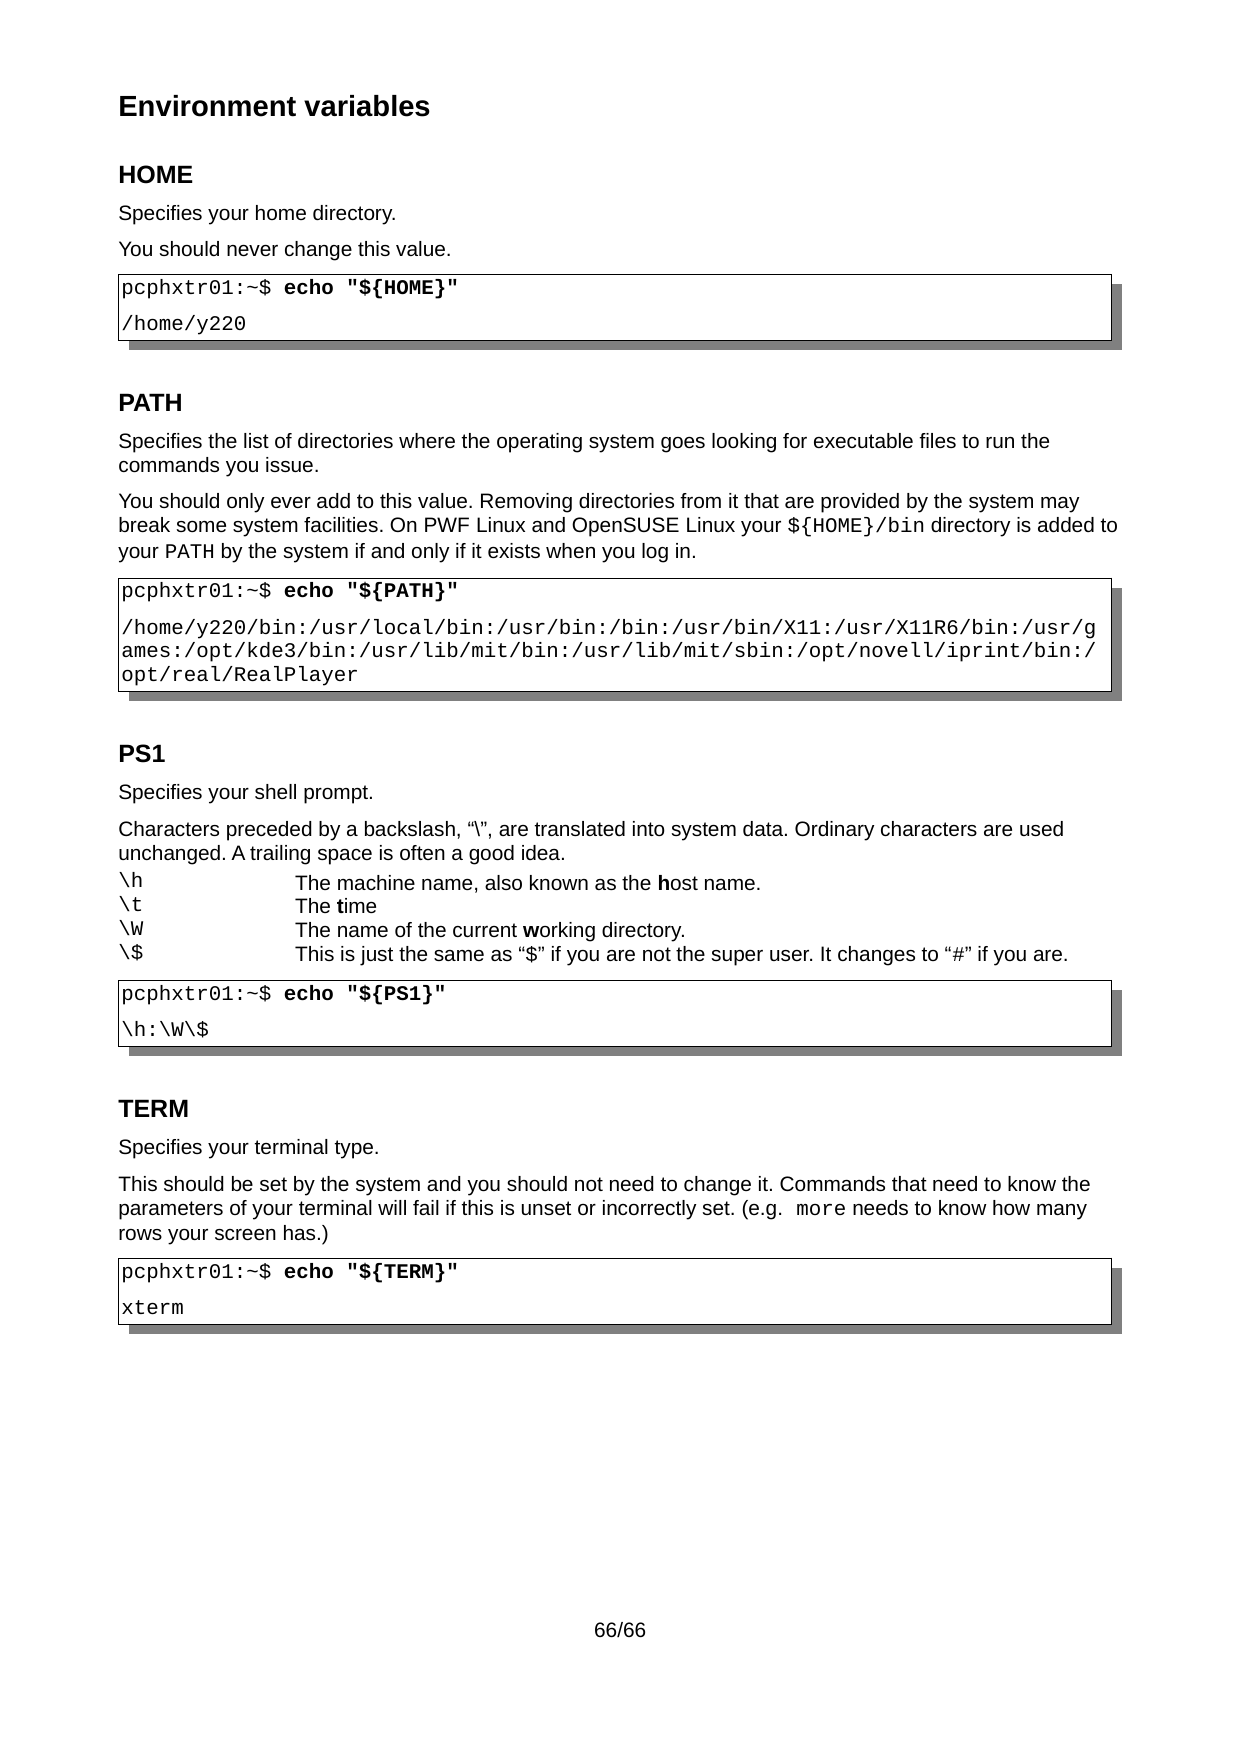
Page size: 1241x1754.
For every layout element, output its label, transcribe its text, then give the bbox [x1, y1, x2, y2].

subtitle Environment variables [118, 88, 1122, 122]
text pcphxtr01:~$ echo "${PATH}" [119, 579, 1111, 604]
text You should only ever add to this value. Removing directories from it that are provided by the system may break some system facilities. On PWF Linux and OpenSUSE Linux your ${HOME}/bin directory is added to your PATH by the system if and only if it exists when you log in. [118, 489, 1122, 565]
text pcphxtr01:~$ echo "${TERM}" [119, 1259, 1111, 1284]
text This should be set by the system and you should not need to change it. Commands that need to know the parameters of your terminal will fail if this is unset or incorrectly set. (e.g. more needs to know how many rows your screen has.) [118, 1171, 1122, 1245]
table_cell The time [295, 894, 1122, 918]
text xterm [119, 1294, 1111, 1323]
table_header \h [118, 870, 295, 894]
table_header The machine name, also known as the host name. [295, 870, 1122, 894]
text Characters preceded by a backslash, “\”, are translated into system data. Ordinary characters are used unchanged. A trailing space is often a good idea. [118, 816, 1122, 864]
text Specifies your shell prompt. [118, 780, 1122, 804]
text \h:\W\$ [119, 1016, 1111, 1046]
text /home/y220 [119, 310, 1111, 339]
text /home/y220/bin:/usr/local/bin:/usr/bin:/bin:/usr/bin/X11:/usr/X11R6/bin:/usr/g ames:/opt/kde3/bin:/usr/lib/mit/bin:/usr/lib/mit/sbin:/opt/novell/iprint/bin:/ opt/real/RealPlayer [119, 614, 1111, 691]
subtitle PS1 [118, 739, 1122, 767]
table_cell The name of the current working directory. [295, 918, 1122, 942]
table_cell \t [118, 894, 295, 918]
text You should never change this value. [118, 237, 1122, 261]
table_cell \W [118, 918, 295, 942]
text Specifies your home directory. [118, 201, 1122, 225]
subtitle TERM [118, 1094, 1122, 1122]
subtitle PATH [118, 388, 1122, 416]
text Specifies your terminal type. [118, 1135, 1122, 1159]
table_cell \$ [118, 942, 295, 968]
text pcphxtr01:~$ echo "${HOME}" [119, 275, 1111, 300]
text Specifies the list of directories where the operating system goes looking for executable files to run the commands you issue. [118, 429, 1122, 477]
table_cell This is just the same as “$” if you are not the super user. It changes to “#” if you are. [295, 942, 1122, 968]
text pcphxtr01:~$ echo "${PS1}" [119, 981, 1111, 1006]
subtitle HOME [118, 159, 1122, 188]
